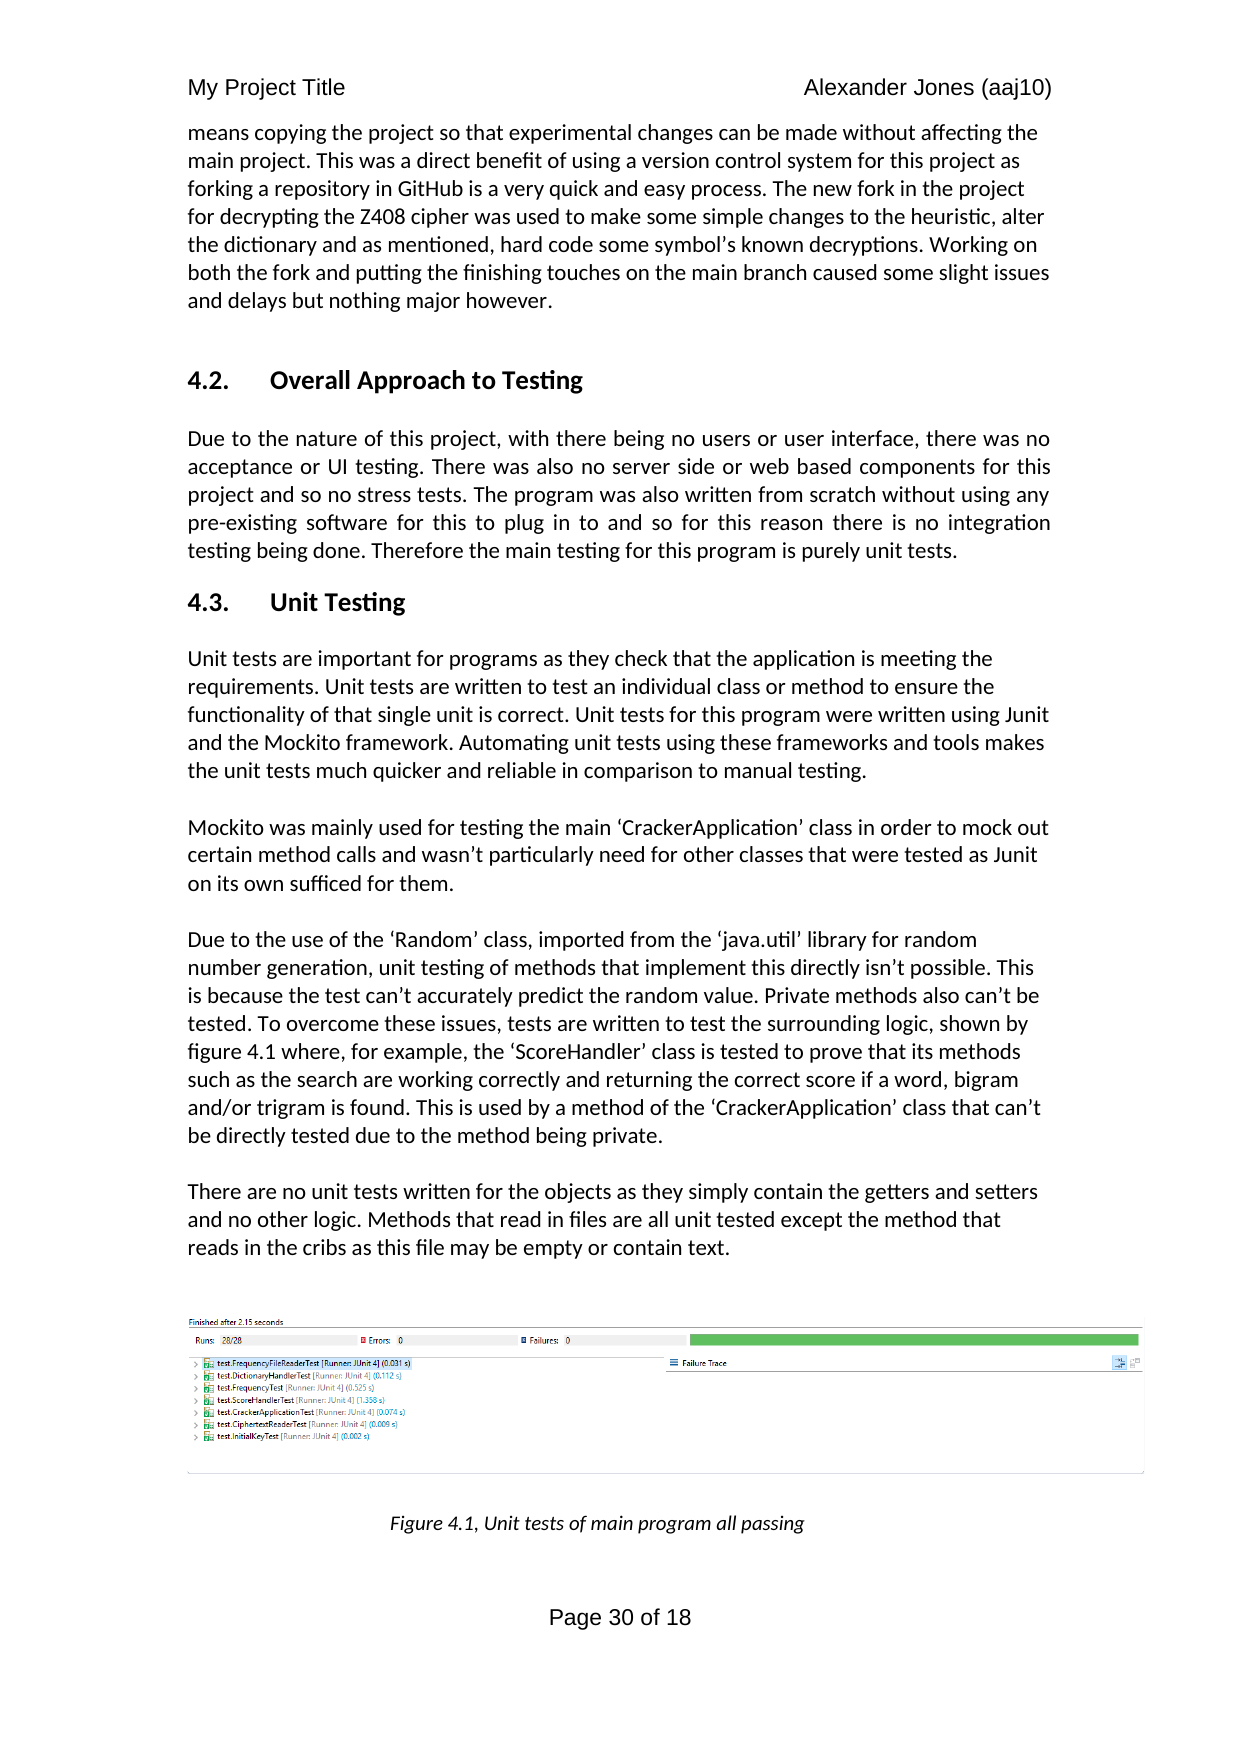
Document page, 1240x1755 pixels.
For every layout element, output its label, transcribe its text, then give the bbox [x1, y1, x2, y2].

text Unit tests are important for programs as they check that the application is meeting the requirements. Unit tests are written to test an individual class or method to ensure the functionality of that single unit is correct. Unit tests for this program were written using Junit and the Mockito framework. Automating unit tests using these frameworks and tools makes the unit tests much quicker and reliable in comparison to manual testing. [187, 644, 1052, 784]
subtitle Overall Approach to Testing [187, 363, 1052, 396]
text There are no unit tests written for the objects as they simply contain the getters and setters and no other logic. Methods that read in files are all unit tested except the method that reads in the cribs as this file may be empty or contain text. [187, 1177, 1052, 1261]
text Due to the nature of this project, with there being no users or user interface, there was no acceptance or UI testing. There was also no server side or web based components for this project and so no stress tests. The program was also written from scratch without using any pre-existing software for this to plug in to and so for this reason there is no integration testing being done. Therefore the main testing for this program is purely unit tests. [187, 424, 1052, 564]
text Due to the use of the ‘Random’ class, imported from the ‘java.util’ library for random number generation, unit testing of methods that implement this directly isn’t possible. This is because the test can’t accurately predict the random value. Private methods also can’t be tested. To overcome these issues, tests are written to test the surrounding logic, shown by figure 4.1 where, for example, the ‘ScoreHandler’ class is tested to prove that its methods such as the search are working correctly and returning the correct score if a word, bigram and/or trigram is found. This is used by a method of the ‘CrackerApplication’ class that can’t be directly tested due to the method being private. [187, 925, 1052, 1149]
text Mockito was mainly used for testing the main ‘CrackerApplication’ class in order to mock out certain method calls and wasn’t particularly need for other classes that were tested as Junit on its own sufficed for them. [187, 813, 1052, 897]
subtitle Unit Testing [187, 585, 1052, 618]
text means copying the project so that experimental changes can be made without affecting the main project. This was a direct benefit of using a version control system for this project as forking a repository in GitHub is a very quick and easy process. The new fork in the project for decrypting the Z408 cipher was used to make some simple changes to the heuristic, alter the dictionary and as mentioned, hard code some symbol’s known decryptions. Working on both the fork and putting the finishing touches on the main branch caused some slight issues and delays but nothing major however. [187, 118, 1052, 314]
text Figure 4.1, Unit tests of main program all passing [390, 1510, 833, 1536]
